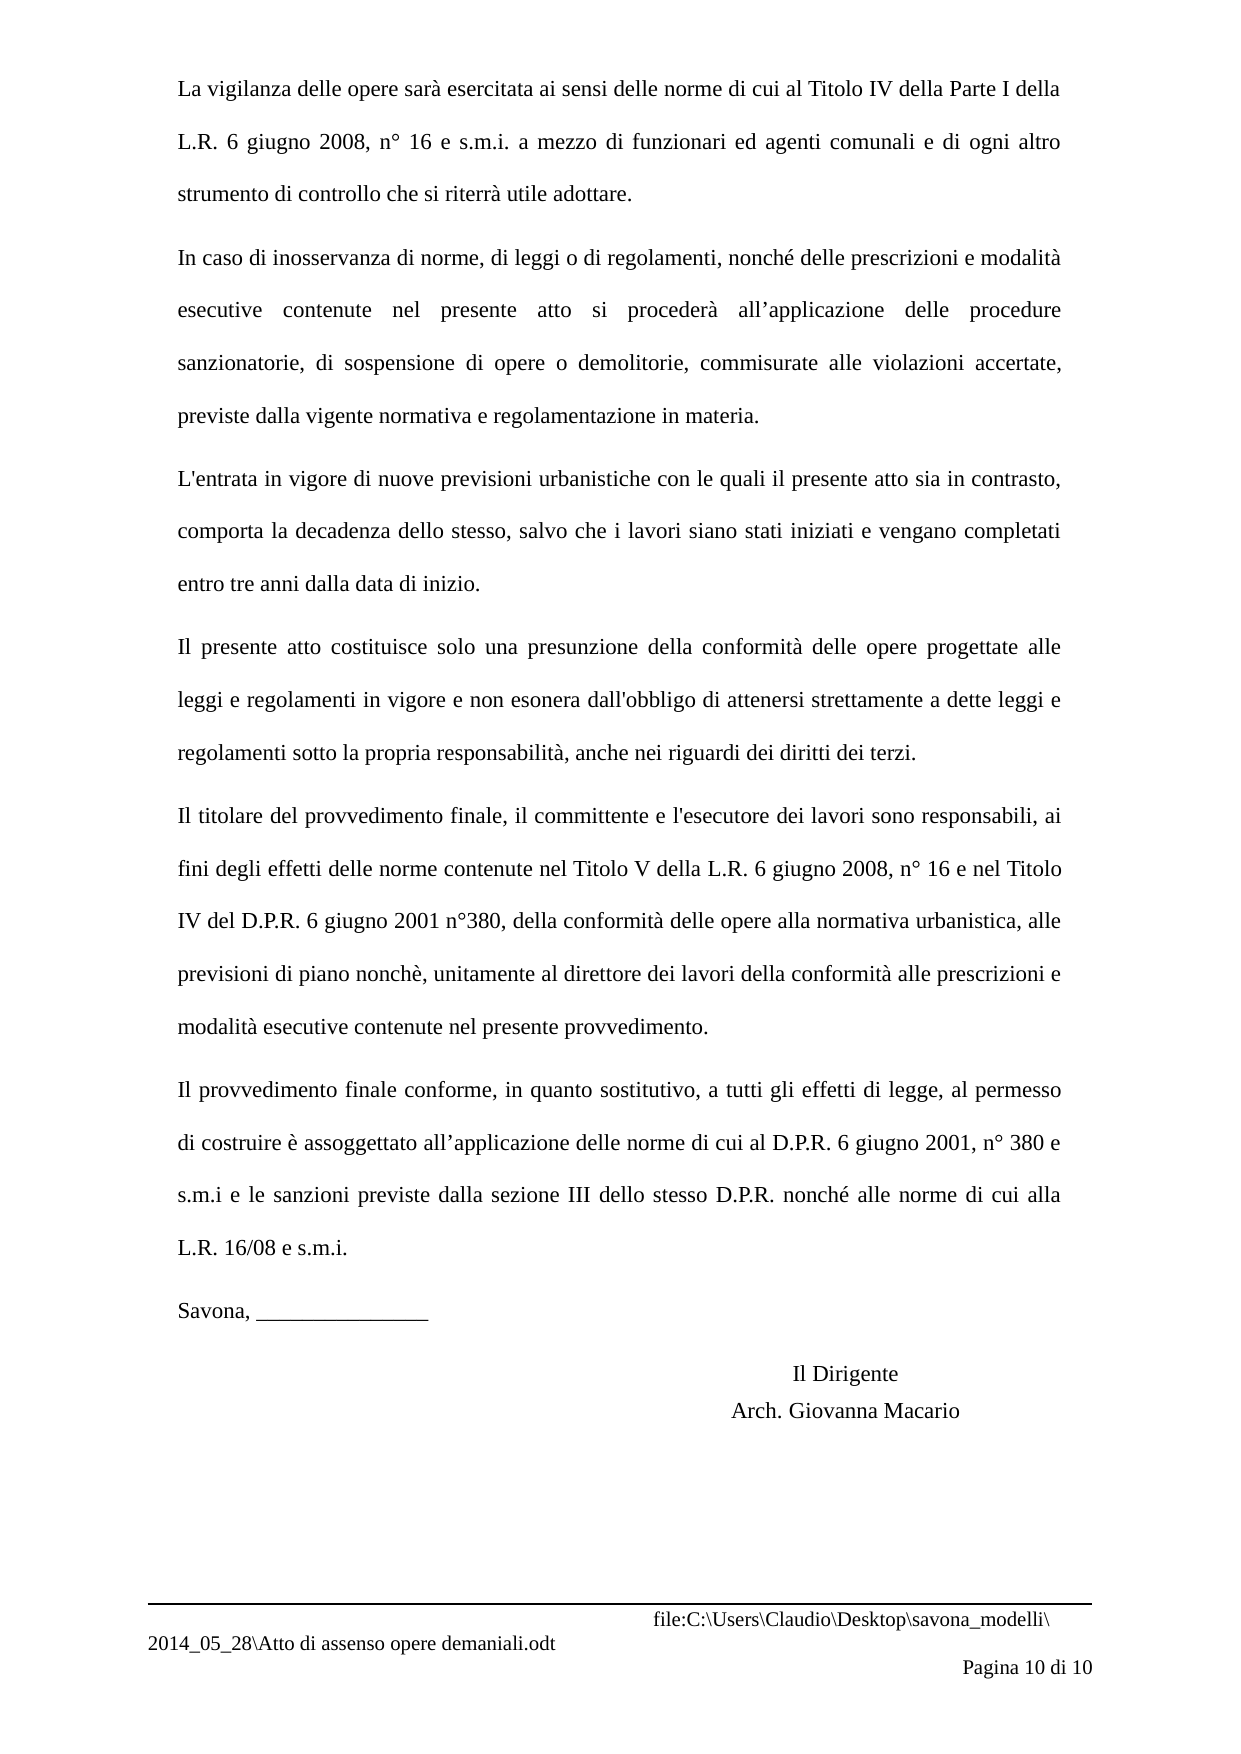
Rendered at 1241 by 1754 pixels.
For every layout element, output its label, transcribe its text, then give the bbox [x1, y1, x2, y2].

text Savona, _______________ [177, 1297, 1063, 1323]
text L'entrata in vigore di nuove previsioni urbanistiche con le quali il presente atto sia in contrasto, comporta la decadenza dello stesso, salvo che i lavori siano stati iniziati e vengano completati entro tre anni dalla data di inizio. [177, 465, 1063, 597]
text Il presente atto costituisce solo una presunzione della conformità delle opere progettate alle leggi e regolamenti in vigore e non esonera dall'obbligo di attenersi strettamente a dette leggi e regolamenti sotto la propria responsabilità, anche nei riguardi dei diritti dei terzi. [177, 633, 1063, 765]
text Il titolare del provvedimento finale, il committente e l'esecutore dei lavori sono responsabili, ai fini degli effetti delle norme contenute nel Titolo V della L.R. 6 giugno 2008, n° 16 e nel Titolo IV del D.P.R. 6 giugno 2001 n°380, della conformità delle opere alla normativa urbanistica, alle previsioni di piano nonchè, unitamente al direttore dei lavori della conformità alle prescrizioni e modalità esecutive contenute nel presente provvedimento. [177, 802, 1063, 1039]
table_header Il Dirigente Arch. Giovanna Macario [598, 1350, 1093, 1423]
table_header [148, 1350, 598, 1423]
text Il provvedimento finale conforme, in quanto sostitutivo, a tutti gli effetti di legge, al permesso di costruire è assoggettato all’applicazione delle norme di cui al D.P.R. 6 giugno 2001, n° 380 e s.m.i e le sanzioni previste dalla sezione III dello stesso D.P.R. nonché alle norme di cui alla L.R. 16/08 e s.m.i. [177, 1076, 1063, 1260]
text In caso di inosservanza di norme, di leggi o di regolamenti, nonché delle prescrizioni e modalità esecutive contenute nel presente atto si procederà all’applicazione delle procedure sanzionatorie, di sospensione di opere o demolitorie, commisurate alle violazioni accertate, previste dalla vigente normativa e regolamentazione in materia. [177, 243, 1063, 428]
text La vigilanza delle opere sarà esercitata ai sensi delle norme di cui al Titolo IV della Parte I della L.R. 6 giugno 2008, n° 16 e s.m.i. a mezzo di funzionari ed agenti comunali e di ogni altro strumento di controllo che si riterrà utile adottare. [177, 75, 1063, 207]
